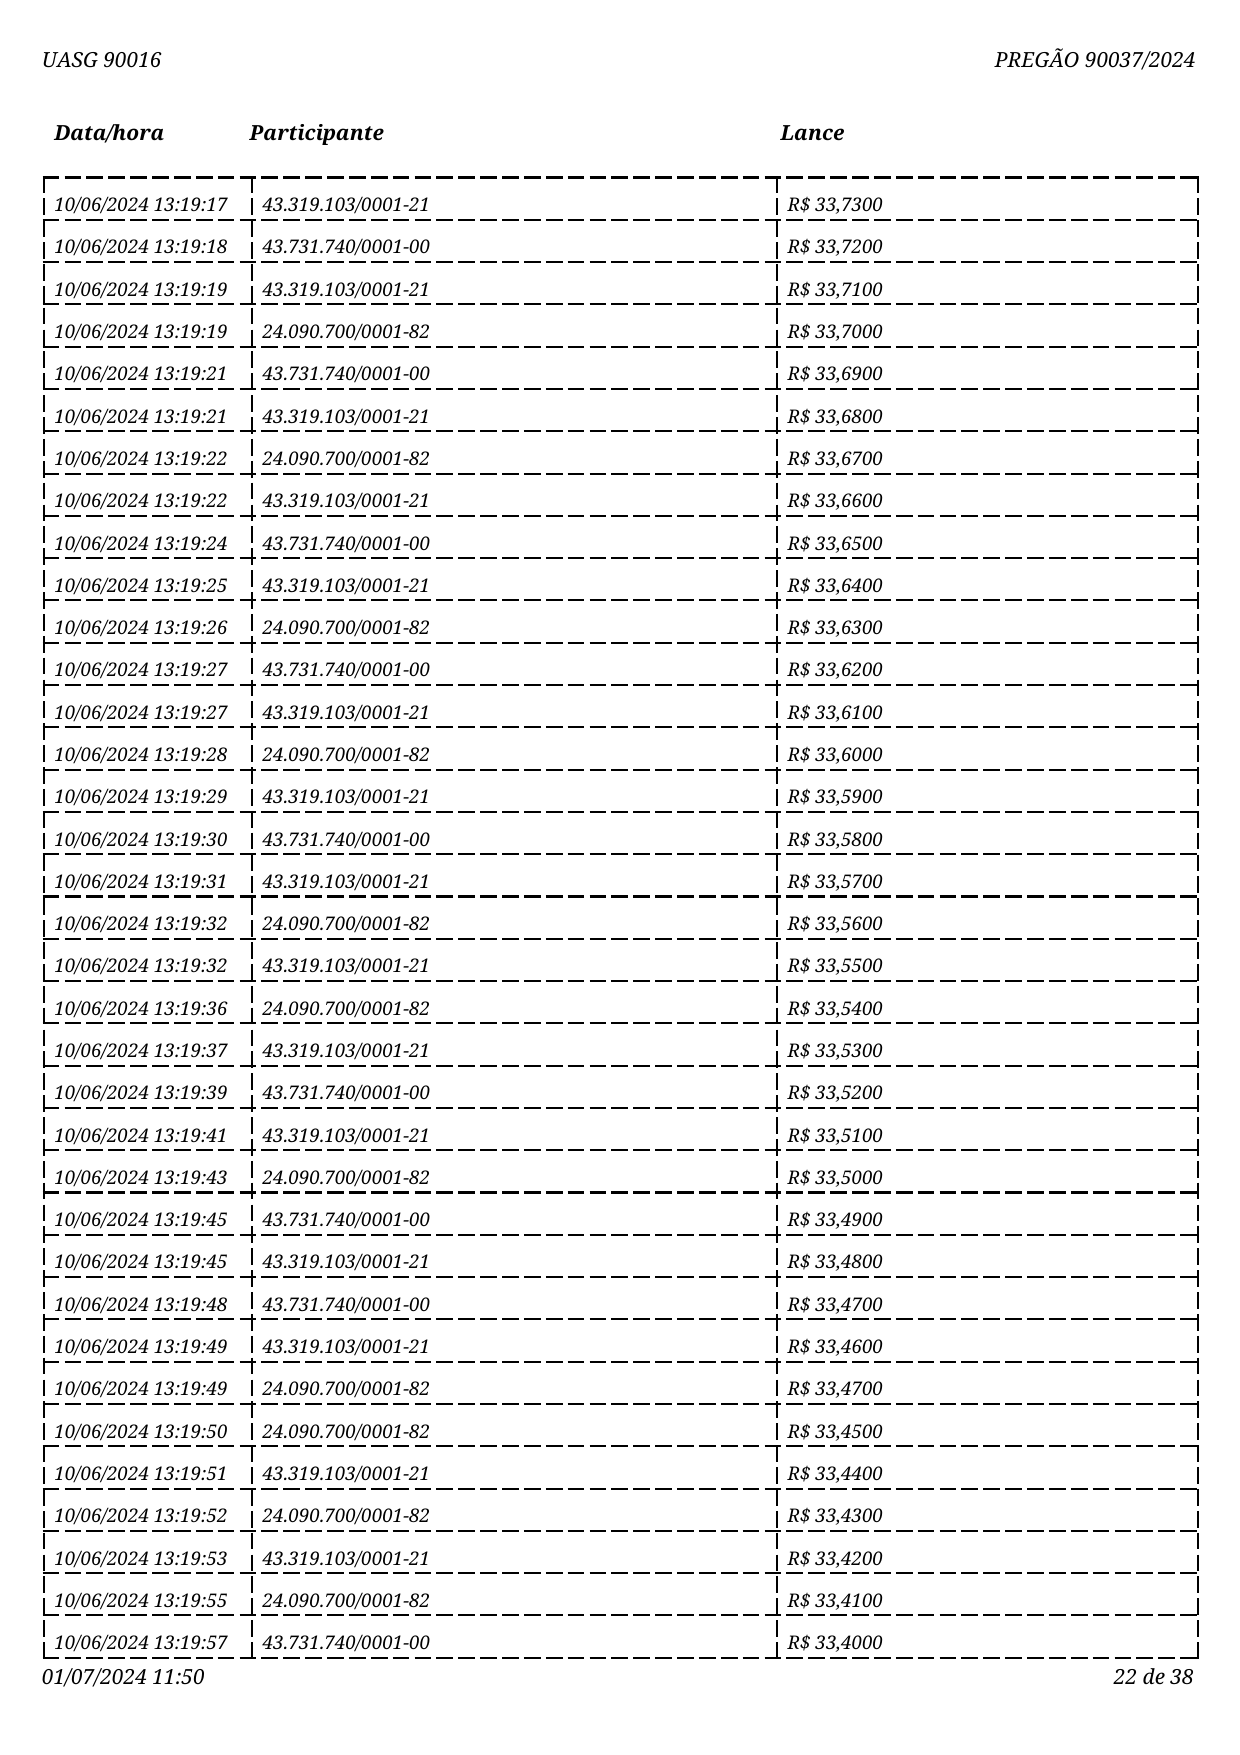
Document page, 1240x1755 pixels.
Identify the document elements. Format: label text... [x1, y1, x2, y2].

table_cell 10/06/2024 13:19:22 [44, 430, 252, 472]
table_cell R$ 33,7000 [777, 303, 1198, 346]
table_cell 43.319.103/0001-21 [252, 1445, 777, 1487]
table_cell 10/06/2024 13:19:49 [44, 1361, 252, 1403]
table_cell R$ 33,5400 [777, 980, 1198, 1022]
table_header R$ 33,7300 [777, 176, 1198, 219]
table_cell R$ 33,4300 [777, 1488, 1198, 1530]
table_cell 43.319.103/0001-21 [252, 769, 777, 811]
table_cell R$ 33,6800 [777, 388, 1198, 430]
table_cell 10/06/2024 13:19:45 [44, 1191, 252, 1234]
table_cell 10/06/2024 13:19:31 [44, 853, 252, 895]
table_cell 10/06/2024 13:19:26 [44, 599, 252, 642]
table_cell R$ 33,5100 [777, 1107, 1198, 1149]
table_cell R$ 33,6600 [777, 473, 1198, 515]
table_cell 24.090.700/0001-82 [252, 303, 777, 346]
table_cell R$ 33,6200 [777, 642, 1198, 684]
table_cell 43.319.103/0001-21 [252, 261, 777, 303]
table_cell 43.731.740/0001-00 [252, 219, 777, 261]
table_cell 43.319.103/0001-21 [252, 1318, 777, 1361]
table_cell 43.319.103/0001-21 [252, 557, 777, 599]
table_cell 10/06/2024 13:19:29 [44, 769, 252, 811]
table_cell 10/06/2024 13:19:32 [44, 938, 252, 980]
table_cell 24.090.700/0001-82 [252, 1361, 777, 1403]
table_header 43.319.103/0001-21 [252, 176, 777, 219]
table_cell 24.090.700/0001-82 [252, 980, 777, 1022]
table_cell R$ 33,6400 [777, 557, 1198, 599]
table_cell 43.731.740/0001-00 [252, 642, 777, 684]
table_cell 43.731.740/0001-00 [252, 346, 777, 388]
table_cell R$ 33,4500 [777, 1403, 1198, 1445]
table_cell R$ 33,4100 [777, 1572, 1198, 1614]
table_cell 10/06/2024 13:19:41 [44, 1107, 252, 1149]
table_cell 10/06/2024 13:19:43 [44, 1149, 252, 1191]
table_cell 43.319.103/0001-21 [252, 1530, 777, 1572]
table_cell 10/06/2024 13:19:55 [44, 1572, 252, 1614]
table_cell 24.090.700/0001-82 [252, 1488, 777, 1530]
table_cell 10/06/2024 13:19:32 [44, 895, 252, 938]
table_cell R$ 33,6700 [777, 430, 1198, 472]
table_cell R$ 33,4400 [777, 1445, 1198, 1487]
table_cell R$ 33,4600 [777, 1318, 1198, 1361]
table_cell 10/06/2024 13:19:36 [44, 980, 252, 1022]
table_cell 43.731.740/0001-00 [252, 1614, 777, 1657]
table_cell 43.731.740/0001-00 [252, 515, 777, 557]
table_cell 10/06/2024 13:19:39 [44, 1065, 252, 1107]
table_cell R$ 33,4900 [777, 1191, 1198, 1234]
table_cell 10/06/2024 13:19:27 [44, 642, 252, 684]
table_cell R$ 33,6300 [777, 599, 1198, 642]
table_cell 10/06/2024 13:19:52 [44, 1488, 252, 1530]
table_cell R$ 33,4800 [777, 1234, 1198, 1276]
table_cell 24.090.700/0001-82 [252, 1149, 777, 1191]
table_cell 24.090.700/0001-82 [252, 1572, 777, 1614]
table_cell 10/06/2024 13:19:19 [44, 261, 252, 303]
table_cell 10/06/2024 13:19:27 [44, 684, 252, 726]
table_cell R$ 33,5700 [777, 853, 1198, 895]
table_cell R$ 33,5200 [777, 1065, 1198, 1107]
table_cell R$ 33,5500 [777, 938, 1198, 980]
table_cell 43.319.103/0001-21 [252, 388, 777, 430]
table_cell 10/06/2024 13:19:50 [44, 1403, 252, 1445]
table_cell 10/06/2024 13:19:37 [44, 1022, 252, 1064]
table_cell R$ 33,7100 [777, 261, 1198, 303]
table_cell 43.319.103/0001-21 [252, 1022, 777, 1064]
table_cell 24.090.700/0001-82 [252, 430, 777, 472]
table_cell R$ 33,5800 [777, 811, 1198, 853]
table_cell 24.090.700/0001-82 [252, 1403, 777, 1445]
table_cell R$ 33,5000 [777, 1149, 1198, 1191]
table_cell 43.319.103/0001-21 [252, 1234, 777, 1276]
table_cell 10/06/2024 13:19:24 [44, 515, 252, 557]
table_cell R$ 33,4700 [777, 1361, 1198, 1403]
table_cell 24.090.700/0001-82 [252, 726, 777, 768]
table_cell R$ 33,4200 [777, 1530, 1198, 1572]
table_cell 10/06/2024 13:19:21 [44, 388, 252, 430]
table_cell 43.731.740/0001-00 [252, 811, 777, 853]
table_cell 10/06/2024 13:19:57 [44, 1614, 252, 1657]
table_cell 10/06/2024 13:19:25 [44, 557, 252, 599]
table_cell R$ 33,5900 [777, 769, 1198, 811]
table_cell 10/06/2024 13:19:21 [44, 346, 252, 388]
table_cell R$ 33,6100 [777, 684, 1198, 726]
table_cell 43.731.740/0001-00 [252, 1276, 777, 1318]
table_cell 10/06/2024 13:19:53 [44, 1530, 252, 1572]
table_cell 10/06/2024 13:19:51 [44, 1445, 252, 1487]
table_cell 10/06/2024 13:19:48 [44, 1276, 252, 1318]
table_cell 10/06/2024 13:19:22 [44, 473, 252, 515]
table_cell 43.319.103/0001-21 [252, 853, 777, 895]
table_cell R$ 33,4000 [777, 1614, 1198, 1657]
table_cell 43.319.103/0001-21 [252, 684, 777, 726]
table_cell R$ 33,6900 [777, 346, 1198, 388]
table_cell 24.090.700/0001-82 [252, 599, 777, 642]
table_cell 43.319.103/0001-21 [252, 473, 777, 515]
table_cell 43.319.103/0001-21 [252, 1107, 777, 1149]
table_cell R$ 33,6500 [777, 515, 1198, 557]
table_cell 10/06/2024 13:19:49 [44, 1318, 252, 1361]
table_cell R$ 33,5300 [777, 1022, 1198, 1064]
table_cell 43.731.740/0001-00 [252, 1191, 777, 1234]
table_cell 43.731.740/0001-00 [252, 1065, 777, 1107]
table_cell R$ 33,5600 [777, 895, 1198, 938]
table_cell 10/06/2024 13:19:30 [44, 811, 252, 853]
table_cell 10/06/2024 13:19:19 [44, 303, 252, 346]
table_cell 10/06/2024 13:19:45 [44, 1234, 252, 1276]
table_cell 10/06/2024 13:19:18 [44, 219, 252, 261]
table_header 10/06/2024 13:19:17 [44, 176, 252, 219]
table_cell R$ 33,7200 [777, 219, 1198, 261]
table_cell 43.319.103/0001-21 [252, 938, 777, 980]
table_cell R$ 33,6000 [777, 726, 1198, 768]
table_cell 24.090.700/0001-82 [252, 895, 777, 938]
table_cell 10/06/2024 13:19:28 [44, 726, 252, 768]
table_cell R$ 33,4700 [777, 1276, 1198, 1318]
